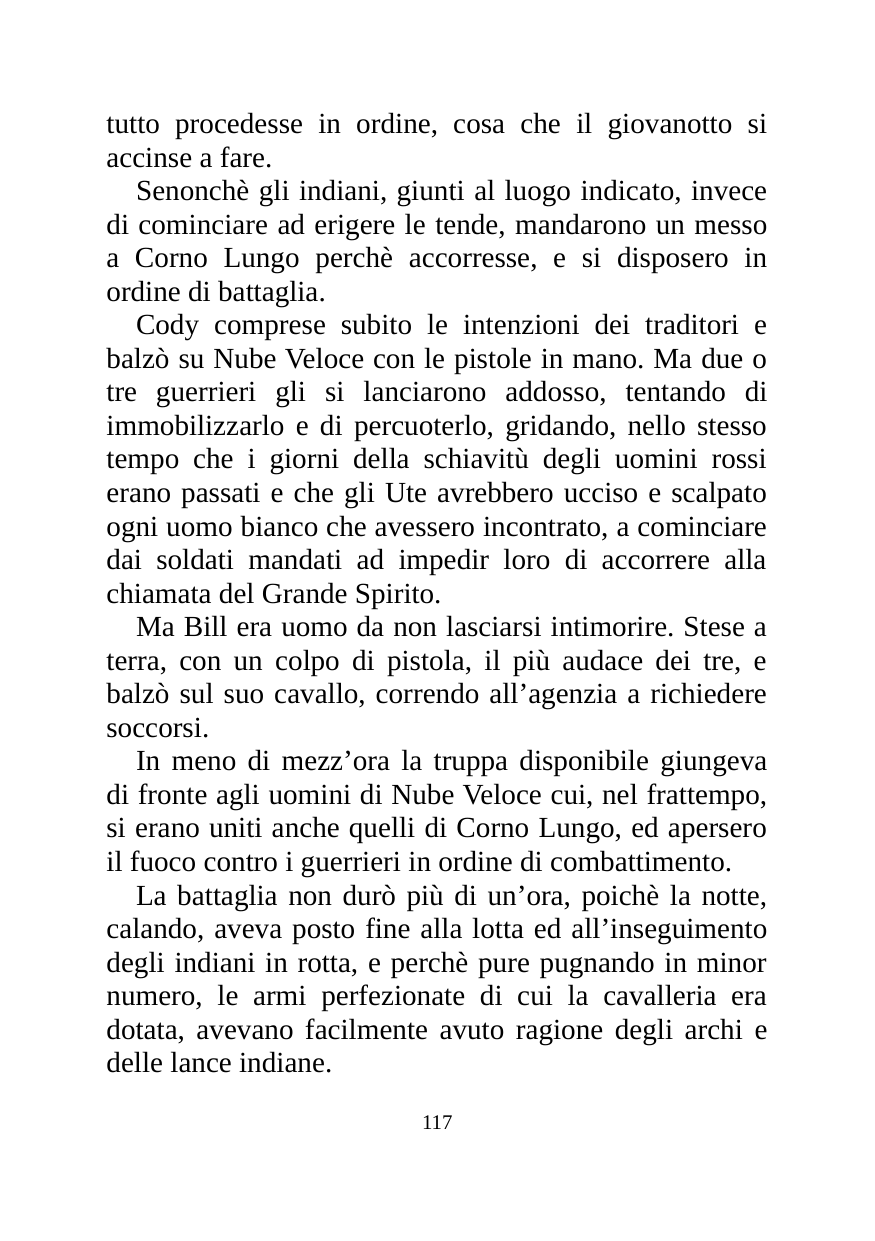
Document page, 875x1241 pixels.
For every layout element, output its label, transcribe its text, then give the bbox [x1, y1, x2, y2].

text Cody comprese subito le intenzioni dei traditori e balzò su Nube Veloce con le pistole in mano. Ma due o tre guerrieri gli si lanciarono addosso, tentando di immobilizzarlo e di percuoterlo, gridando, nello stesso tempo che i giorni della schiavitù degli uomini rossi erano passati e che gli Ute avrebbero ucciso e scalpato ogni uomo bianco che avessero incontrato, a cominciare dai soldati mandati ad impedir loro di accorrere alla chiamata del Grande Spirito. [106, 307, 768, 609]
text tutto procedesse in ordine, cosa che il giovanotto si accinse a fare. [106, 106, 768, 173]
text Ma Bill era uomo da non lasciarsi intimorire. Stese a terra, con un colpo di pistola, il più audace dei tre, e balzò sul suo cavallo, correndo all’agenzia a richiedere soccorsi. [106, 609, 768, 743]
text La battaglia non durò più di un’ora, poichè la notte, calando, aveva posto fine alla lotta ed all’inseguimento degli indiani in rotta, e perchè pure pugnando in minor numero, le armi perfezionate di cui la cavalleria era dotata, avevano facilmente avuto ragione degli archi e delle lance indiane. [106, 878, 768, 1079]
text In meno di mezz’ora la truppa disponibile giungeva di fronte agli uomini di Nube Veloce cui, nel frattempo, si erano uniti anche quelli di Corno Lungo, ed apersero il fuoco contro i guerrieri in ordine di combattimento. [106, 743, 768, 878]
text Senonchè gli indiani, giunti al luogo indicato, invece di cominciare ad erigere le tende, mandarono un messo a Corno Lungo perchè accorresse, e si disposero in ordine di battaglia. [106, 173, 768, 307]
